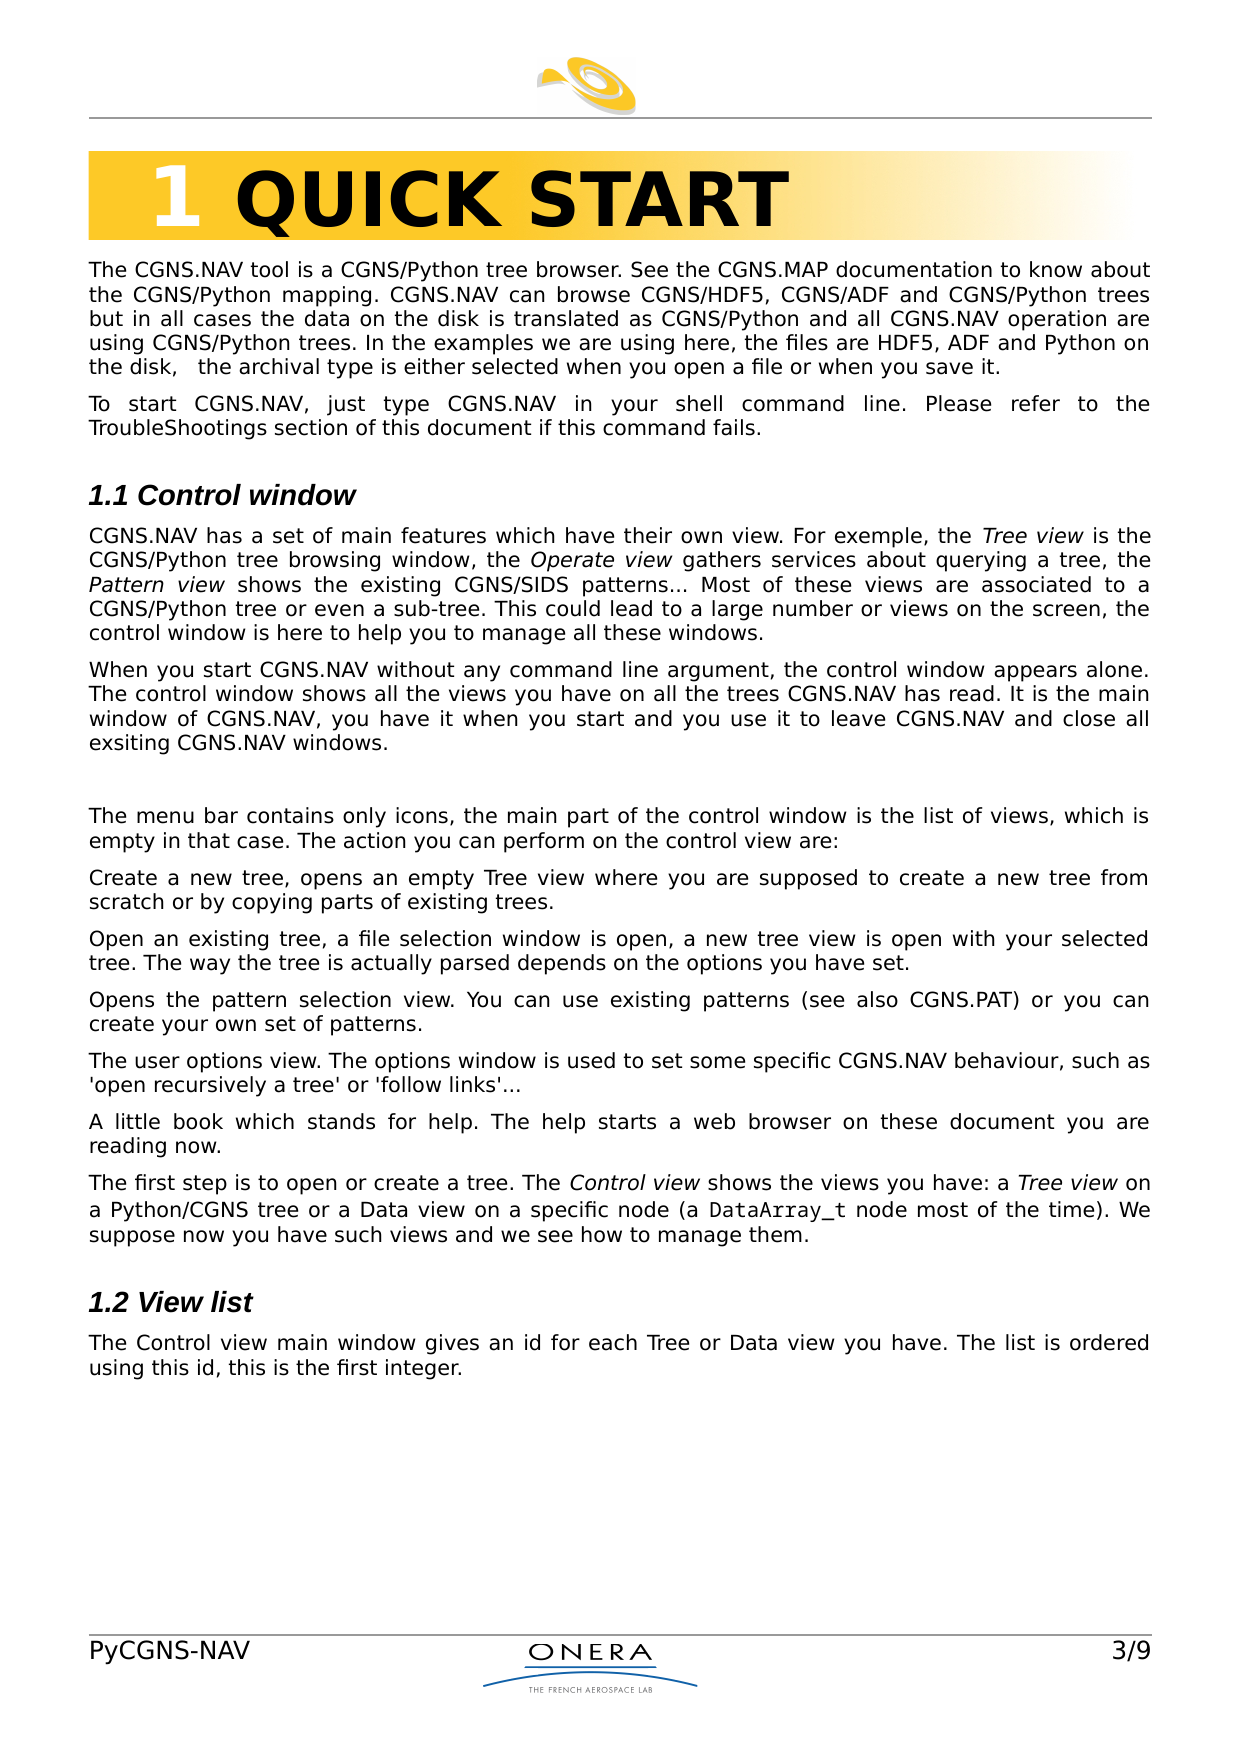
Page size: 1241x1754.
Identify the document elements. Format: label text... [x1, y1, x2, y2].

text The first step is to open or create a tree. The Control view shows the views you have: a Tree view on a Python/CGNS tree or a Data view on a specific node (a DataArray_t node most of the time). We suppose now you have such views and we see how to manage them. [88, 1171, 1152, 1248]
text Create a new tree, opens an empty Tree view where you are supposed to create a new tree from scratch or by copying parts of existing trees. [88, 866, 1152, 914]
text Open an existing tree, a file selection window is open, a new tree view is open with your selected tree. The way the tree is actually parsed depends on the options you have set. [88, 927, 1152, 975]
text Opens the pattern selection view. You can use existing patterns (see also CGNS.PAT) or you can create your own set of patterns. [88, 988, 1152, 1036]
picture [537, 57, 636, 115]
text The Control view main window gives an id for each Tree or Data view you have. The list is ordered using this id, this is the first integer. [88, 1331, 1152, 1380]
text A little book which stands for help. The help starts a web browser on these document you are reading now. [88, 1110, 1152, 1158]
text The user options view. The options window is used to set some specific CGNS.NAV behaviour, such as 'open recursively a tree' or 'follow links'... [88, 1049, 1152, 1097]
picture [88, 151, 1151, 240]
text When you start CGNS.NAV without any command line argument, the control window appears alone. The control window shows all the views you have on all the trees CGNS.NAV has read. It is the main window of CGNS.NAV, you have it when you start and you use it to leave CGNS.NAV and close all exsiting CGNS.NAV windows. [88, 658, 1152, 755]
text To start CGNS.NAV, just type CGNS.NAV in your shell command line. Please refer to the TroubleShootings section of this document if this command fails. [88, 392, 1152, 441]
subtitle View list [58, 1285, 1152, 1319]
subtitle Control window [58, 478, 1152, 512]
text The CGNS.NAV tool is a CGNS/Python tree browser. See the CGNS.MAP documentation to know about the CGNS/Python mapping. CGNS.NAV can browse CGNS/HDF5, CGNS/ADF and CGNS/Python trees but in all cases the data on the disk is translated as CGNS/Python and all CGNS.NAV operation are using CGNS/Python trees. In the examples we are using here, the files are HDF5, ADF and Python on the disk, the archival type is either selected when you open a file or when you save it. [88, 258, 1152, 380]
text The menu bar contains only icons, the main part of the control window is the list of views, which is empty in that case. The action you can perform on the control view are: [88, 804, 1152, 853]
subtitle Quick Start [88, 149, 1155, 246]
picture [483, 1644, 698, 1693]
text CGNS.NAV has a set of main features which have their own view. For exemple, the Tree view is the CGNS/Python tree browsing window, the Operate view gathers services about querying a tree, the Pattern view shows the existing CGNS/SIDS patterns... Most of these views are associated to a CGNS/Python tree or even a sub-tree. This could lead to a large number or views on the screen, the control window is here to help you to manage all these windows. [88, 524, 1152, 646]
